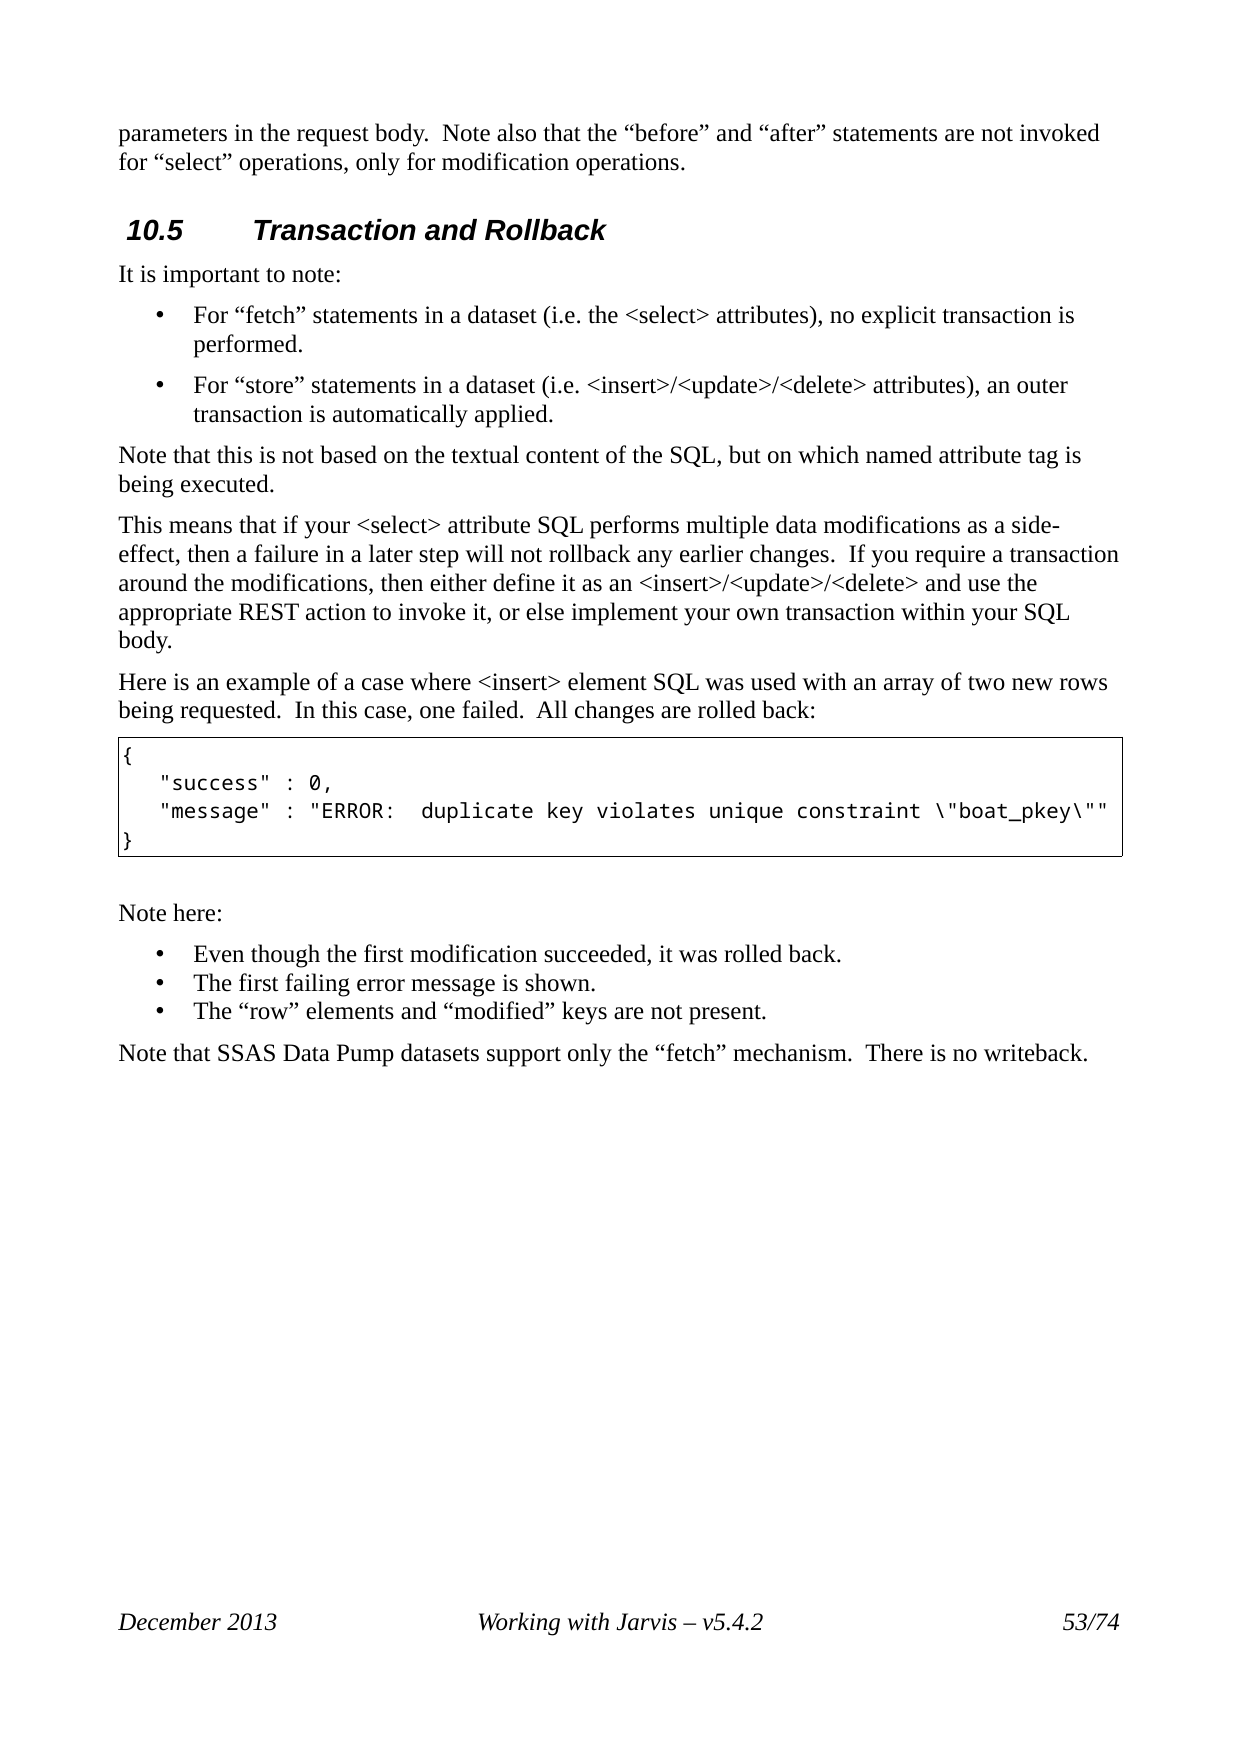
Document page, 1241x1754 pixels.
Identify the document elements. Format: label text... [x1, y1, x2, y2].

text Note that SSAS Data Pump datasets support only the “fetch” mechanism. There is no writeback. [118, 1038, 1122, 1066]
text Here is an example of a case where <insert> element SQL was used with an array of two new rows being requested. In this case, one failed. All changes are rolled back: [118, 667, 1122, 724]
list The “row” elements and “modified” keys are not present. [156, 996, 1122, 1025]
subtitle Transaction and Rollback [118, 213, 1122, 247]
list For “store” statements in a dataset (i.e. <insert>/<update>/<delete> attributes), an outer transaction is automatically applied. [156, 370, 1122, 428]
text Note here: [118, 898, 1122, 926]
text parameters in the request body. Note also that the “before” and “after” statements are not invoked for “select” operations, only for modification operations. [118, 118, 1122, 176]
list For “fetch” statements in a dataset (i.e. the <select> attributes), no explicit transaction is performed. [156, 300, 1122, 358]
text It is important to note: [118, 259, 1122, 288]
text "message" : "ERROR: duplicate key violates unique constraint \"boat_pkey\"" [119, 793, 1122, 822]
text { [119, 738, 1122, 765]
list Even though the first modification succeeded, it was rolled back. [156, 939, 1122, 968]
list The first failing error message is shown. [156, 968, 1122, 996]
text Note that this is not based on the textual content of the SQL, but on which named attribute tag is being executed. [118, 440, 1122, 498]
text "success" : 0, [119, 765, 1122, 793]
text This means that if your <select> attribute SQL performs multiple data modifications as a side-effect, then a failure in a later step will not rollback any earlier changes. If you require a transaction around the modifications, then either define it as an <insert>/<update>/<delete> and use the appropriate REST action to invoke it, or else implement your own transaction within your SQL body. [118, 510, 1122, 654]
text } [119, 822, 1122, 856]
